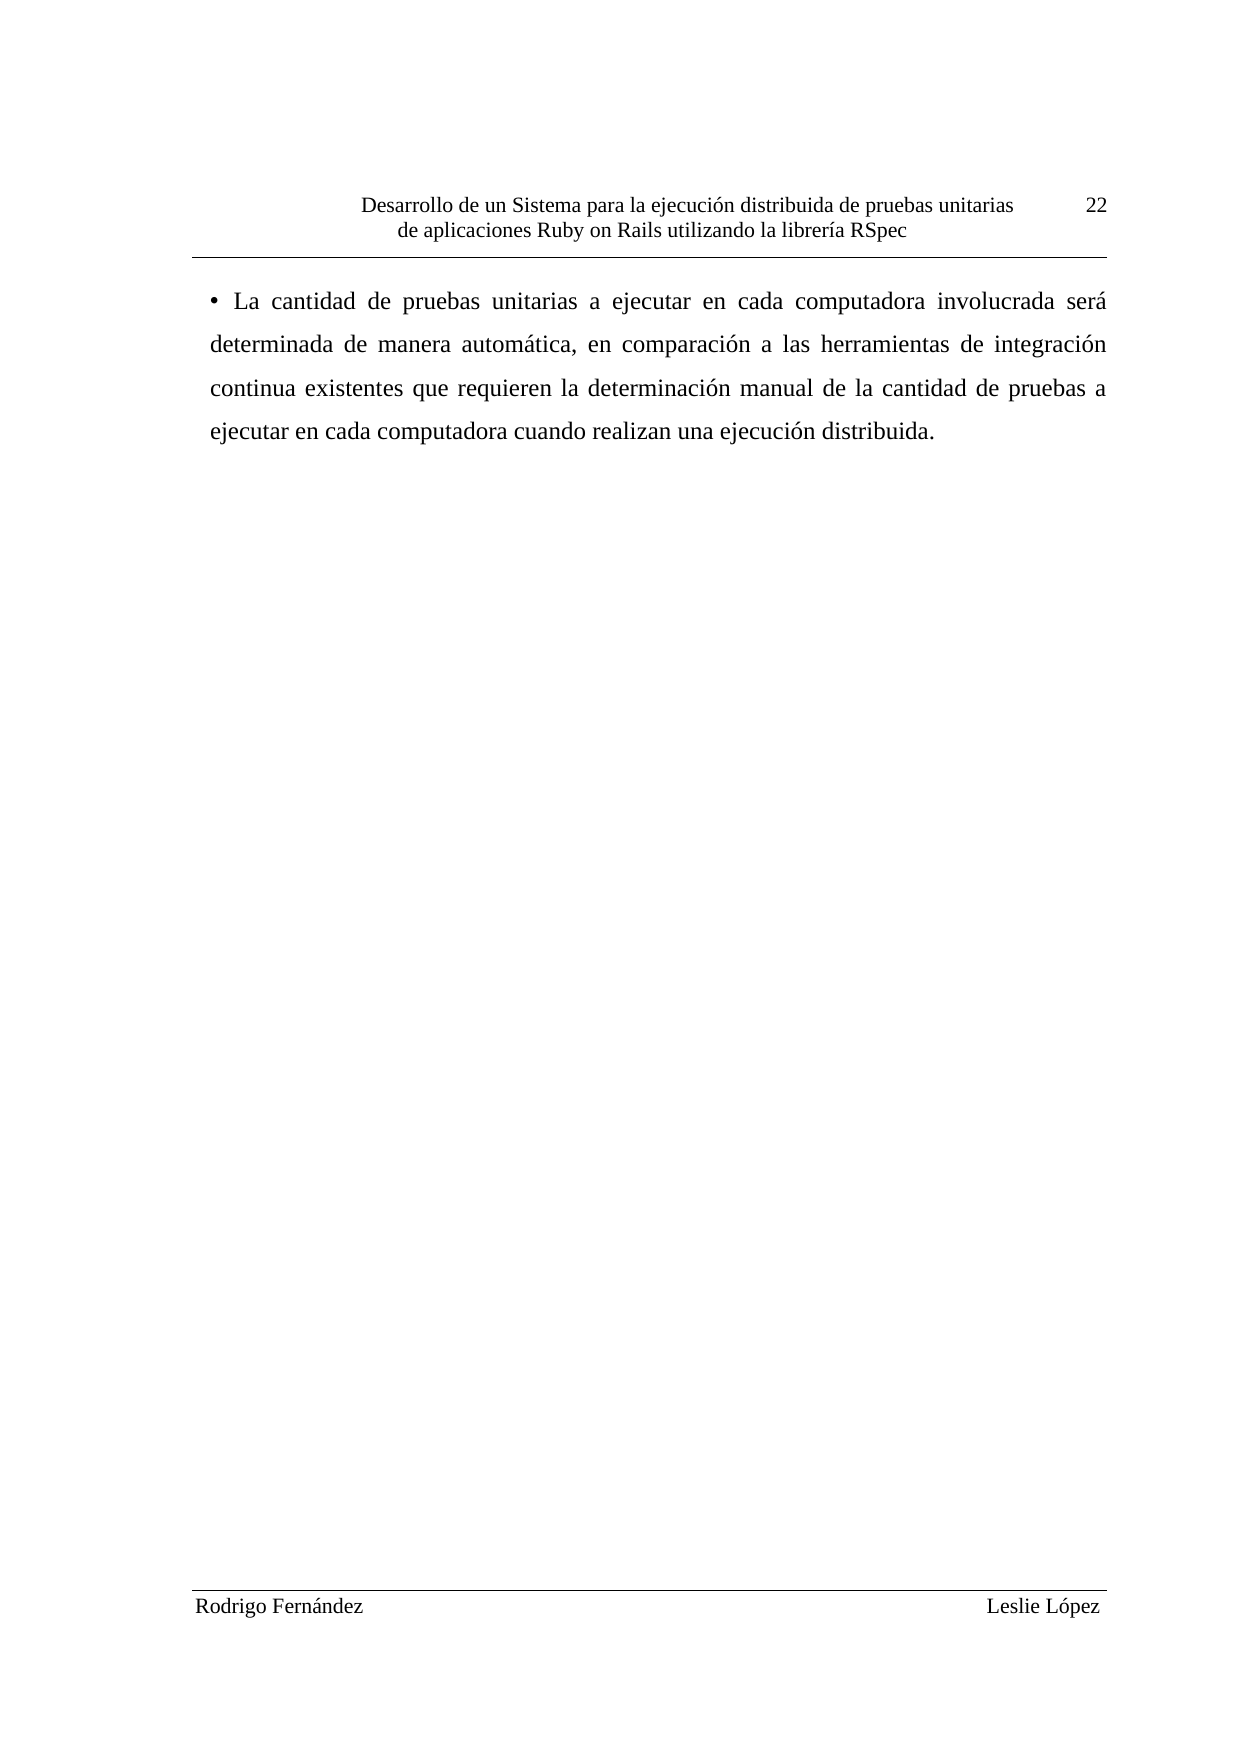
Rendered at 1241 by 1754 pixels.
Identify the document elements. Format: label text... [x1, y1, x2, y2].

list La cantidad de pruebas unitarias a ejecutar en cada computadora involucrada será determinada de manera automática, en comparación a las herramientas de integración continua existentes que requieren la determinación manual de la cantidad de pruebas a ejecutar en cada computadora cuando realizan una ejecución distribuida. [210, 286, 1107, 444]
